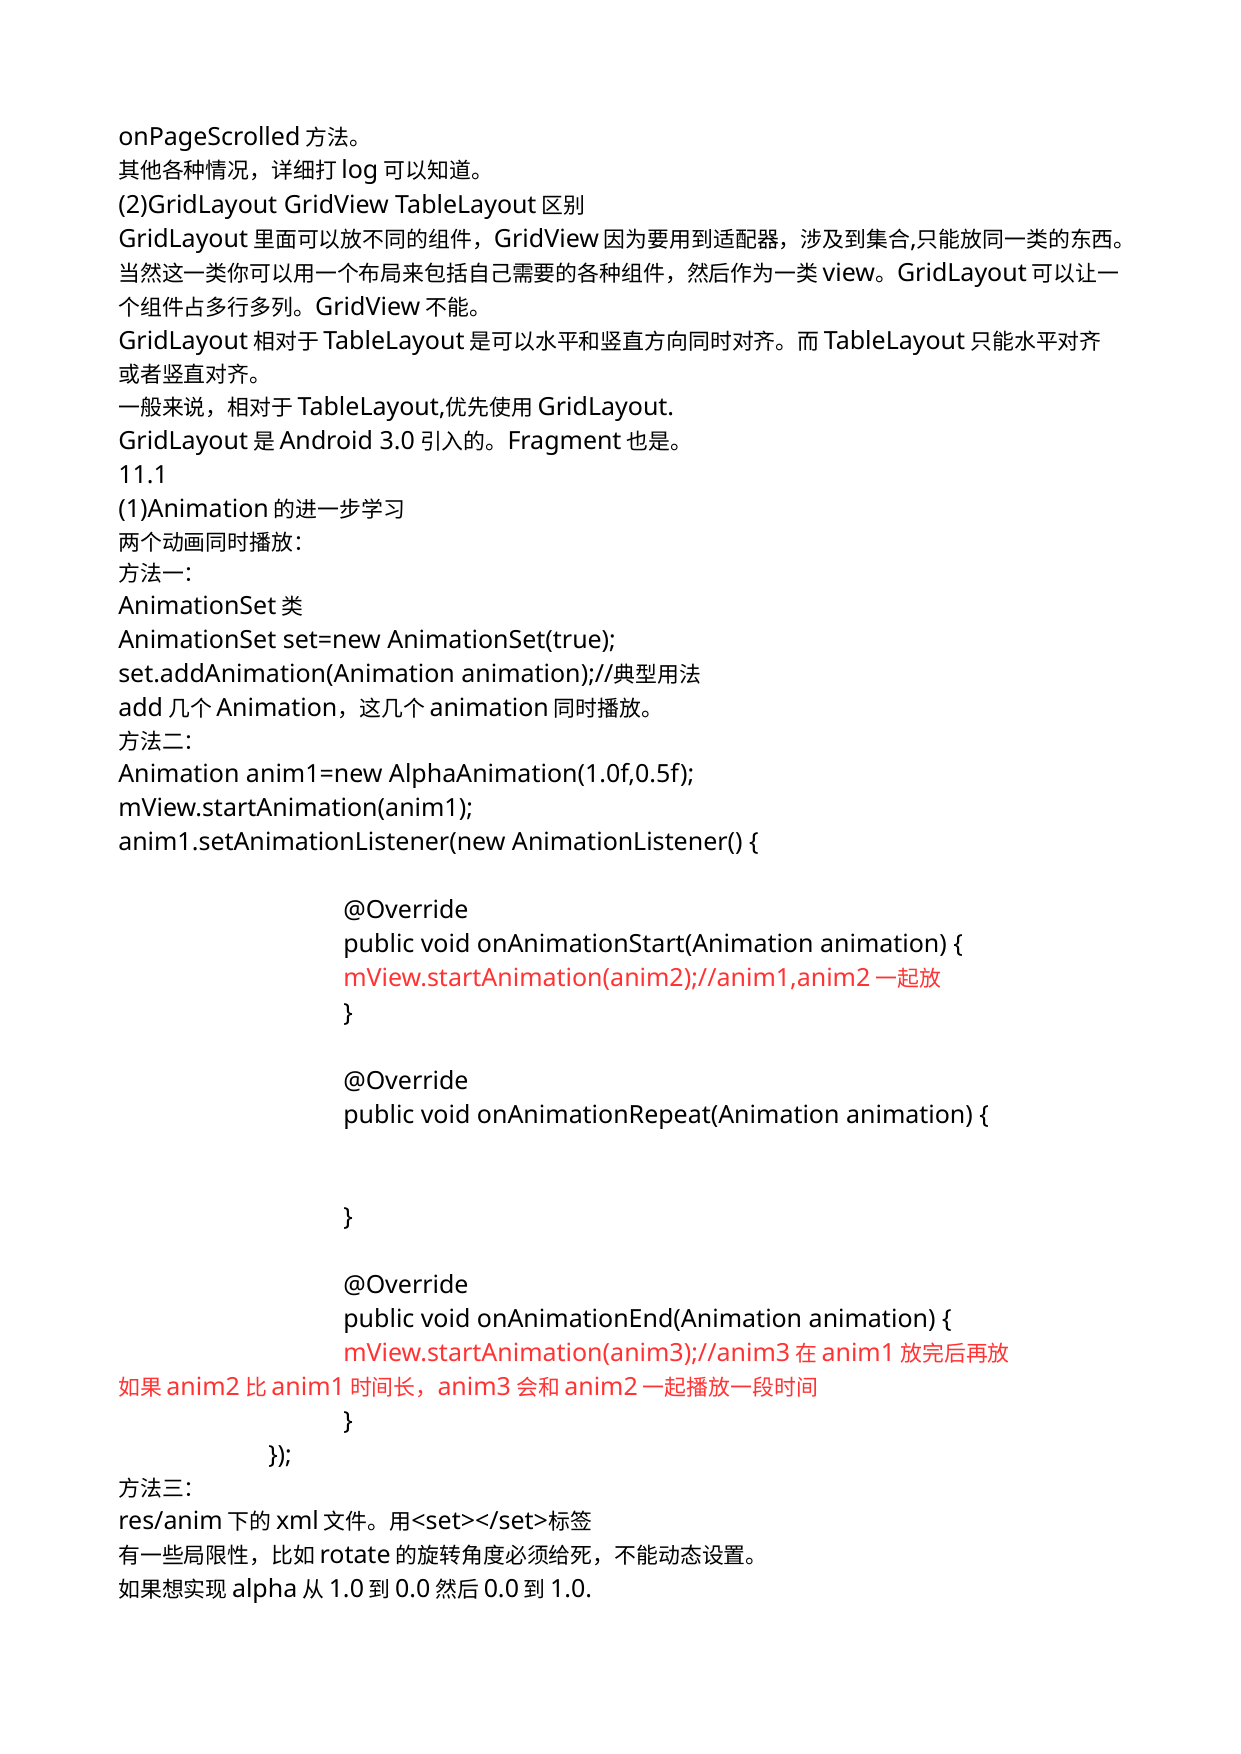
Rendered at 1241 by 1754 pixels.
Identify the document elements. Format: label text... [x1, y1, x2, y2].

text anim1.setAnimationListener(new AnimationListener() { [118, 824, 1122, 858]
text public void onAnimationStart(Animation animation) { [118, 926, 1122, 960]
text @Override [118, 892, 1122, 926]
text GridLayout是Android 3.0引入的。Fragment也是。 [118, 422, 1122, 456]
text set.addAnimation(Animation animation);//典型用法 [118, 656, 1122, 690]
text 一般来说，相对于TableLayout,优先使用GridLayout. [118, 388, 1122, 422]
text } [118, 994, 1122, 1028]
text 两个动画同时播放： [118, 524, 1122, 556]
text mView.startAnimation(anim2);//anim1,anim2一起放 [118, 960, 1122, 994]
text 有一些局限性，比如rotate的旋转角度必须给死，不能动态设置。 [118, 1537, 1122, 1571]
text mView.startAnimation(anim1); [118, 790, 1122, 824]
text } [118, 1403, 1122, 1437]
text 方法一： [118, 556, 1122, 588]
text (1)Animation的进一步学习 [118, 490, 1122, 524]
text 如果想实现alpha从1.0到0.0然后0.0到1.0. [118, 1571, 1122, 1605]
text @Override [118, 1267, 1122, 1301]
text (2)GridLayout GridView TableLayout区别 [118, 186, 1122, 220]
text 如果anim2比anim1时间长，anim3会和anim2一起播放一段时间 [118, 1369, 1122, 1403]
text 当然这一类你可以用一个布局来包括自己需要的各种组件，然后作为一类view。GridLayout可以让一个组件占多行多列。GridView不能。 [118, 254, 1122, 322]
text add几个Animation，这几个animation同时播放。 [118, 690, 1122, 724]
text 11.1 [118, 456, 1122, 490]
text 方法二： [118, 724, 1122, 756]
text public void onAnimationRepeat(Animation animation) { [118, 1096, 1122, 1130]
text 方法三： [118, 1471, 1122, 1503]
text res/anim下的xml文件。用<set></set>标签 [118, 1503, 1122, 1537]
text 其他各种情况，详细打log可以知道。 [118, 152, 1122, 186]
text @Override [118, 1062, 1122, 1096]
text GridLayout相对于TableLayout是可以水平和竖直方向同时对齐。而TableLayout只能水平对齐或者竖直对齐。 [118, 322, 1122, 388]
text }); [118, 1437, 1122, 1471]
text AnimationSet类 [118, 588, 1122, 622]
text } [118, 1198, 1122, 1233]
text public void onAnimationEnd(Animation animation) { [118, 1301, 1122, 1335]
text AnimationSet set=new AnimationSet(true); [118, 622, 1122, 656]
text GridLayout里面可以放不同的组件，GridView因为要用到适配器，涉及到集合,只能放同一类的东西。 [118, 220, 1122, 254]
text mView.startAnimation(anim3);//anim3在anim1放完后再放 [118, 1335, 1122, 1369]
text Animation anim1=new AlphaAnimation(1.0f,0.5f); [118, 756, 1122, 790]
text onPageScrolled方法。 [118, 118, 1122, 152]
